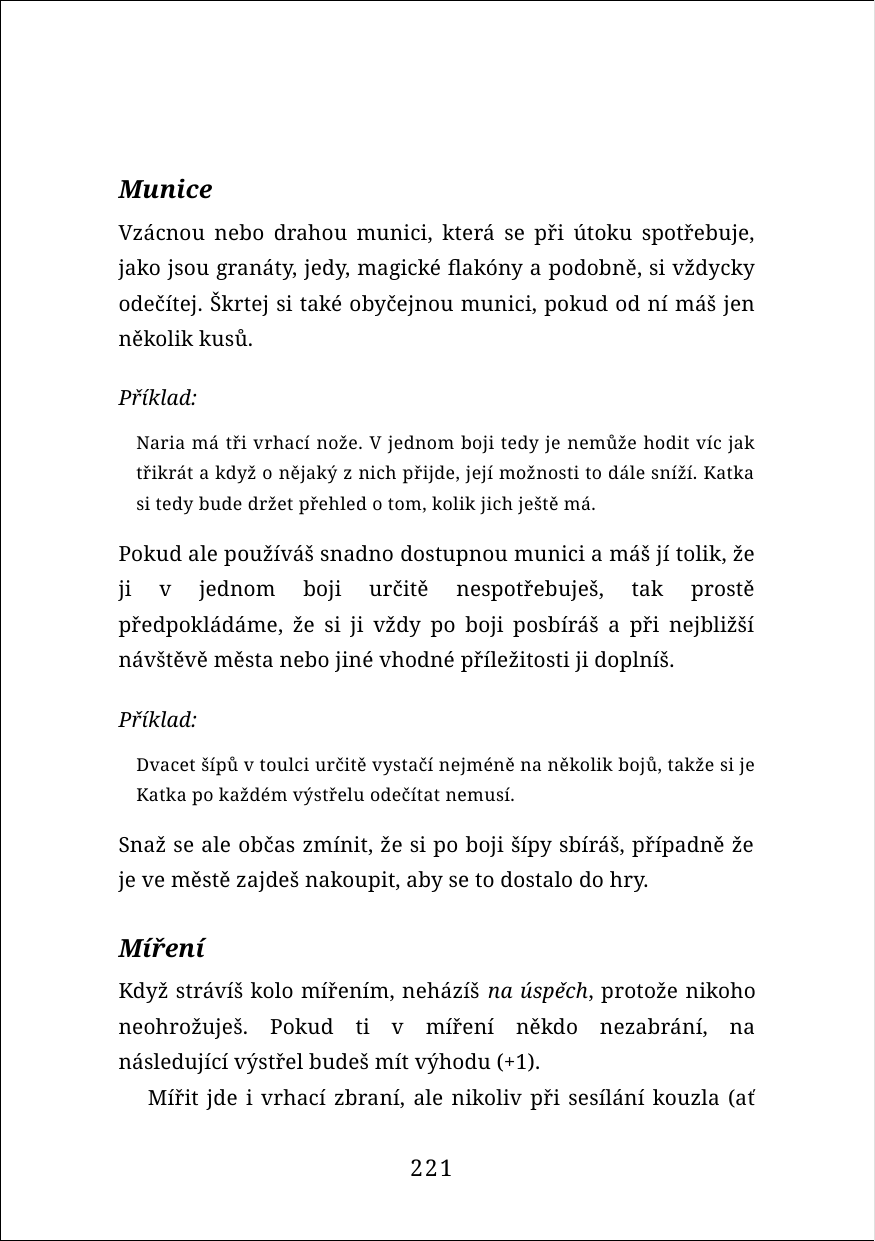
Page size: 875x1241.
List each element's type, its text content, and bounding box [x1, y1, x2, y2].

subtitle Munice [118, 172, 756, 206]
text Snaž se ale občas zmínit, že si po boji šípy sbíráš, případně že je ve městě zajdeš nakoupit, aby se to dostalo do hry. [118, 830, 756, 894]
text Dvacet šípů v toulci určitě vystačí nejméně na několik bojů, takže si je Katka po každém výstřelu odečítat nemusí. [136, 752, 756, 806]
subtitle Míření [118, 931, 756, 965]
text Příklad: [118, 383, 756, 412]
text Příklad: [118, 705, 756, 733]
text Vzácnou nebo drahou munici, která se při útoku spotřebuje, jako jsou granáty, jedy, magické flakóny a podobně, si vždycky odečítej. Škrtej si také obyčejnou munici, pokud od ní máš jen několik kusů. [118, 218, 756, 353]
text Pokud ale používáš snadno dostupnou munici a máš jí tolik, že ji v jednom boji určitě nespotřebuješ, tak prostě předpokládáme, že si ji vždy po boji posbíráš a při nejbližší návštěvě města nebo jiné vhodné příležitosti ji doplníš. [118, 539, 756, 674]
text Naria má tři vrhací nože. V jednom boji tedy je nemůže hodit víc jak třikrát a když o nějaký z nich přijde, její možnosti to dále sníží. Katka si tedy bude držet přehled o tom, kolik jich ještě má. [136, 431, 756, 515]
text Když strávíš kolo mířením, neházíš na úspěch, protože nikoho neohrožuješ. Pokud ti v míření někdo nezabrání, na následující výstřel budeš mít výhodu (+1). Mířit jde i vrhací zbraní, ale nikoliv při sesílání kouzla (ať [118, 976, 756, 1111]
